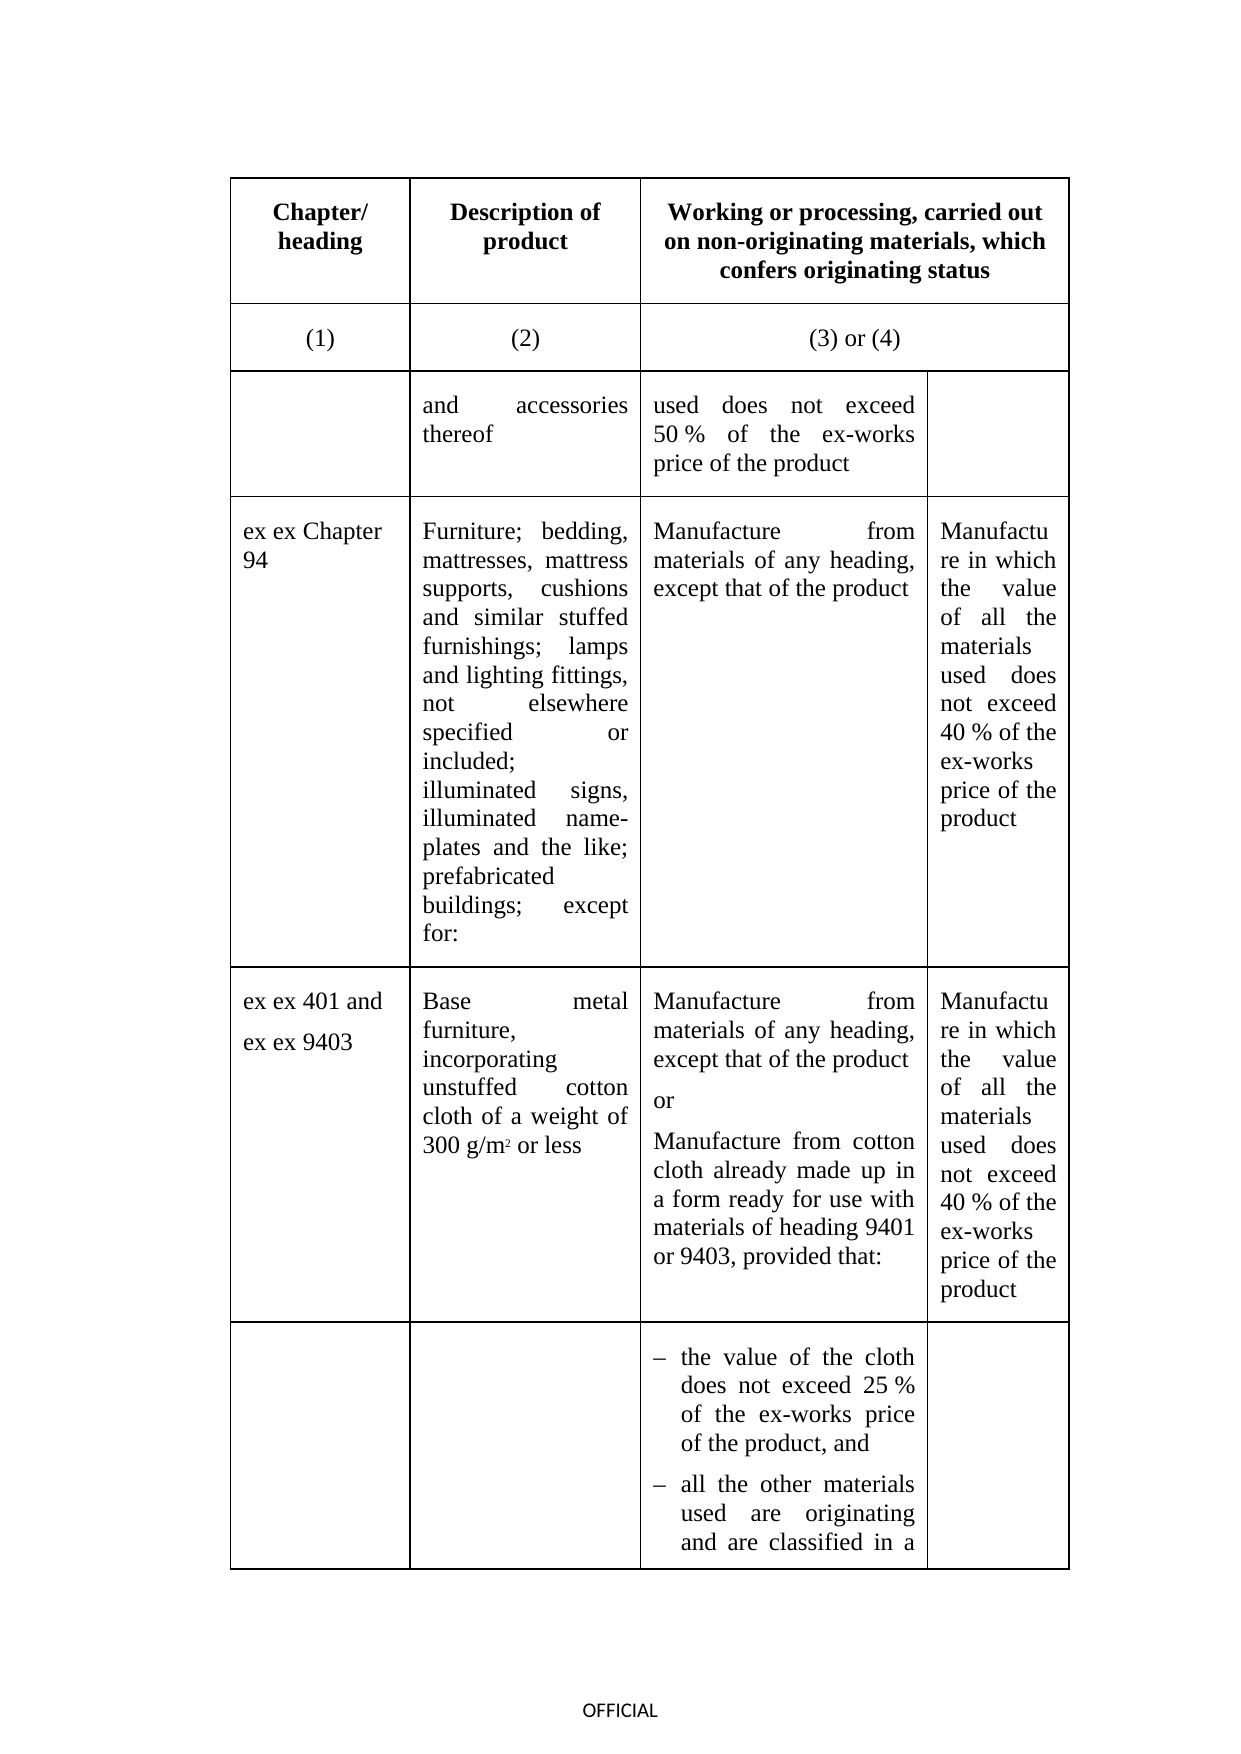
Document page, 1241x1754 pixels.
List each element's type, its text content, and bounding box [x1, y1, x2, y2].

table_cell ex ex 401 and ex ex 9403 [231, 968, 409, 1321]
table_cell used does not exceed 50 % of the ex-works price of the product [641, 372, 927, 496]
table_header Description of product [411, 179, 640, 302]
table_cell all the other materials used are originating and are classified in a [681, 1463, 915, 1555]
table_cell [231, 1323, 409, 1568]
table_cell [641, 1323, 927, 1568]
table_header the value of the cloth does not exceed 25 % of the ex-works price of the product, and [681, 1335, 915, 1463]
table_cell and accessories thereof [411, 372, 640, 496]
table_cell [411, 1323, 640, 1568]
table_cell Manufacture in which the value of all the materials used does not exceed 40 % of the ex-works price of the product [928, 497, 1068, 966]
table_cell – [653, 1463, 681, 1555]
table_cell (1) [231, 304, 409, 370]
table_cell Manufacture from materials of any heading, except that of the product [641, 497, 927, 966]
table_cell Furniture; bedding, mattresses, mattress supports, cushions and similar stuffed furnishings; lamps and lighting fittings, not elsewhere specified or included; illuminated signs, illuminated name-plates and the like; prefabricated buildings; except for: [411, 497, 640, 966]
table_cell [928, 1323, 1068, 1568]
table_cell (3) or (4) [641, 304, 1068, 370]
table_cell Manufacture from materials of any heading, except that of the product or Manufacture from cotton cloth already made up in a form ready for use with materials of heading 9401 or 9403, provided that: [641, 968, 927, 1321]
table_header Working or processing, carried out on non-originating materials, which confers originating status [641, 179, 1068, 302]
table_cell Manufacture in which the value of all the materials used does not exceed 40 % of the ex-works price of the product [928, 968, 1068, 1321]
table_cell (2) [411, 304, 640, 370]
table_header – [653, 1335, 681, 1463]
table_header Chapter/ heading [231, 179, 409, 302]
table_cell [231, 372, 409, 496]
table_cell [928, 372, 1068, 496]
table_cell Base metal furniture, incorporating unstuffed cotton cloth of a weight of 300 g/m2 or less [411, 968, 640, 1321]
table_cell ex ex Chapter 94 [231, 497, 409, 966]
